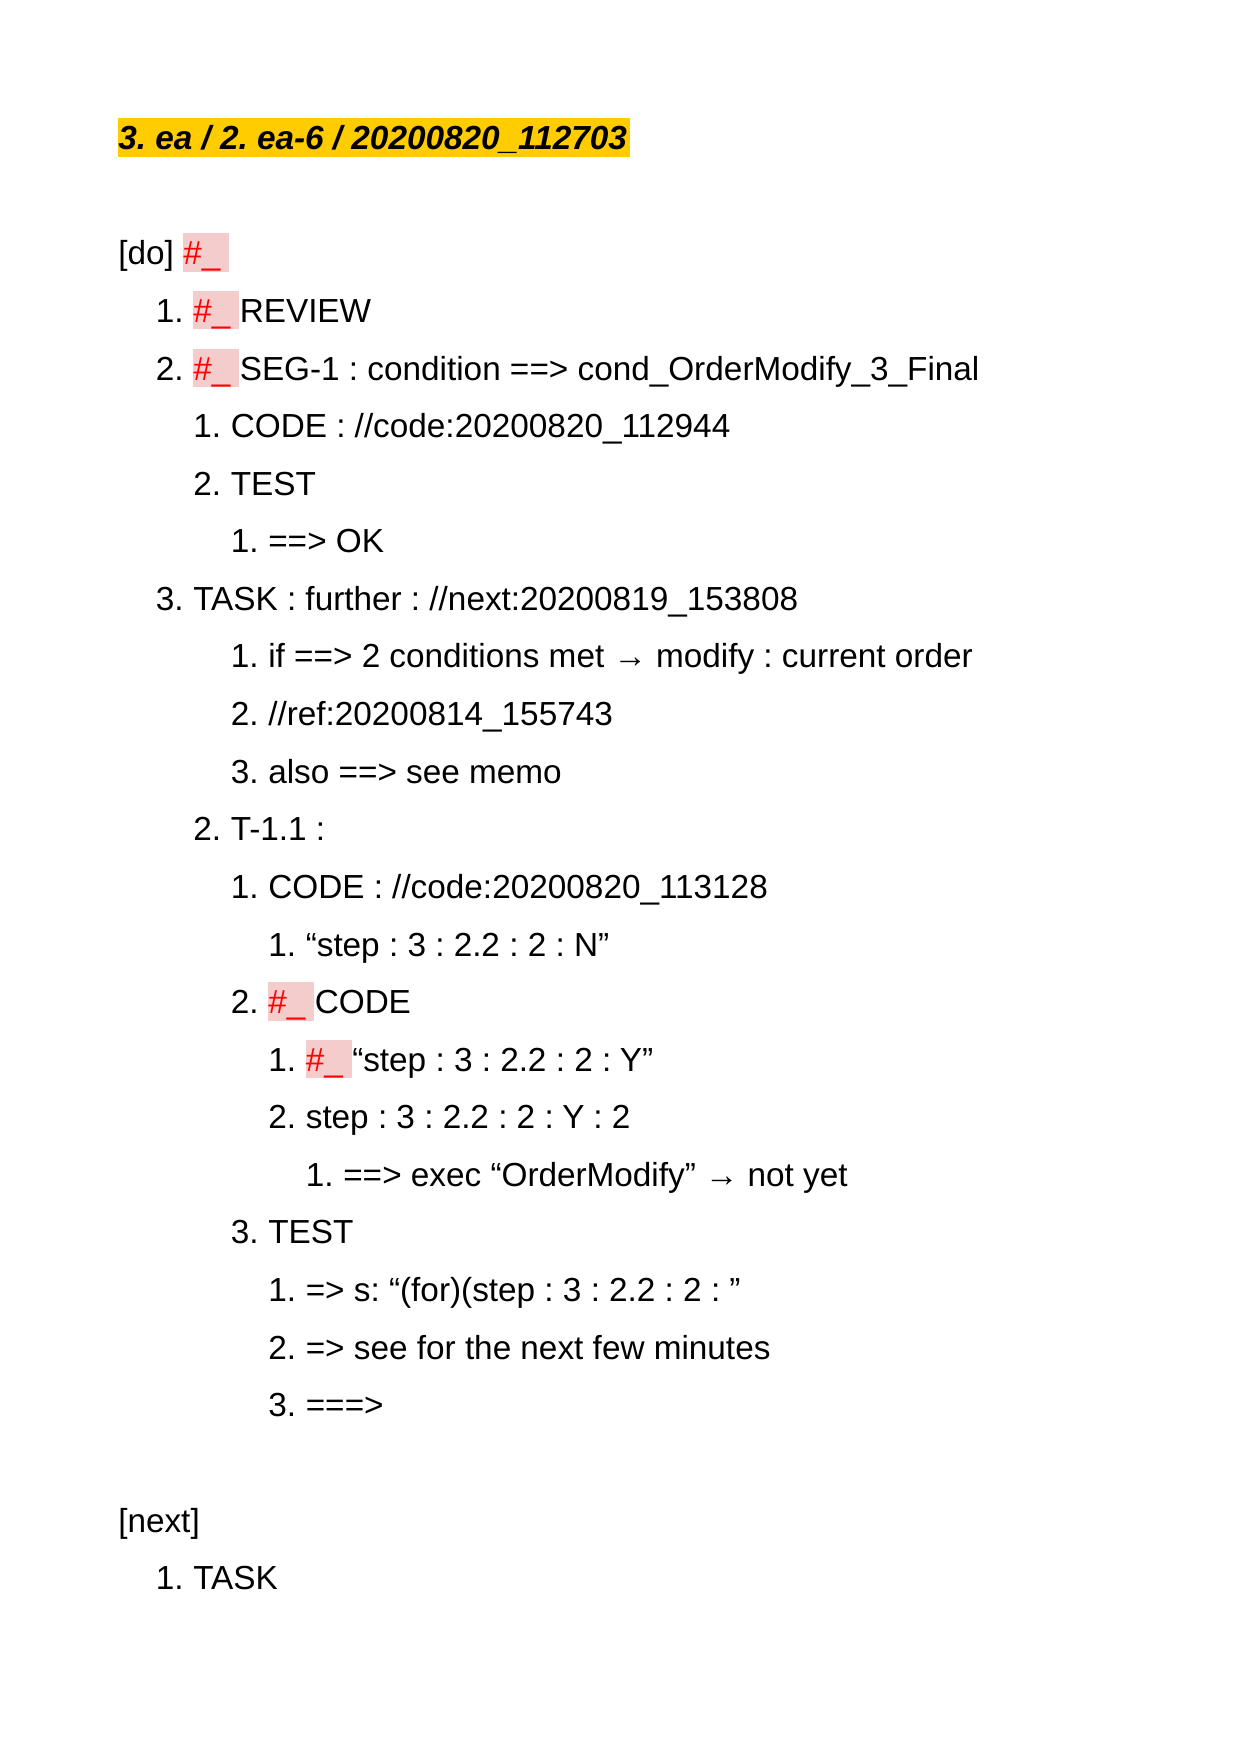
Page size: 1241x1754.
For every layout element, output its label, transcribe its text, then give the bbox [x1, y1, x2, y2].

list #_ REVIEW [156, 291, 1122, 329]
text [next] [118, 1501, 1122, 1539]
text 3. ea / 2. ea-6 / 20200820_112703 [118, 118, 1122, 157]
list TEST [231, 1213, 1122, 1251]
list ===> [268, 1385, 1122, 1424]
list CODE : //code:20200820_113128 [231, 867, 1122, 905]
list if ==> 2 conditions met → modify : current order [231, 637, 1122, 675]
list ==> exec “OrderModify” → not yet [306, 1155, 1122, 1193]
list TASK [156, 1558, 1122, 1597]
list ==> OK [231, 521, 1122, 560]
list #_ SEG-1 : condition ==> cond_OrderModify_3_Final [156, 348, 1122, 387]
list #_ CODE [231, 982, 1122, 1021]
list => s: “(for)(step : 3 : 2.2 : 2 : ” [268, 1270, 1122, 1309]
list CODE : //code:20200820_112944 [193, 406, 1122, 444]
list T-1.1 : [193, 809, 1122, 848]
list also ==> see memo [231, 752, 1122, 790]
list step : 3 : 2.2 : 2 : Y : 2 [268, 1097, 1122, 1136]
list #_ “step : 3 : 2.2 : 2 : Y” [268, 1040, 1122, 1078]
list TASK : further : //next:20200819_153808 [156, 579, 1122, 617]
list “step : 3 : 2.2 : 2 : N” [268, 924, 1122, 963]
list //ref:20200814_155743 [231, 694, 1122, 733]
list => see for the next few minutes [268, 1328, 1122, 1366]
text [do] #_ [118, 233, 1122, 272]
list TEST [193, 464, 1122, 502]
